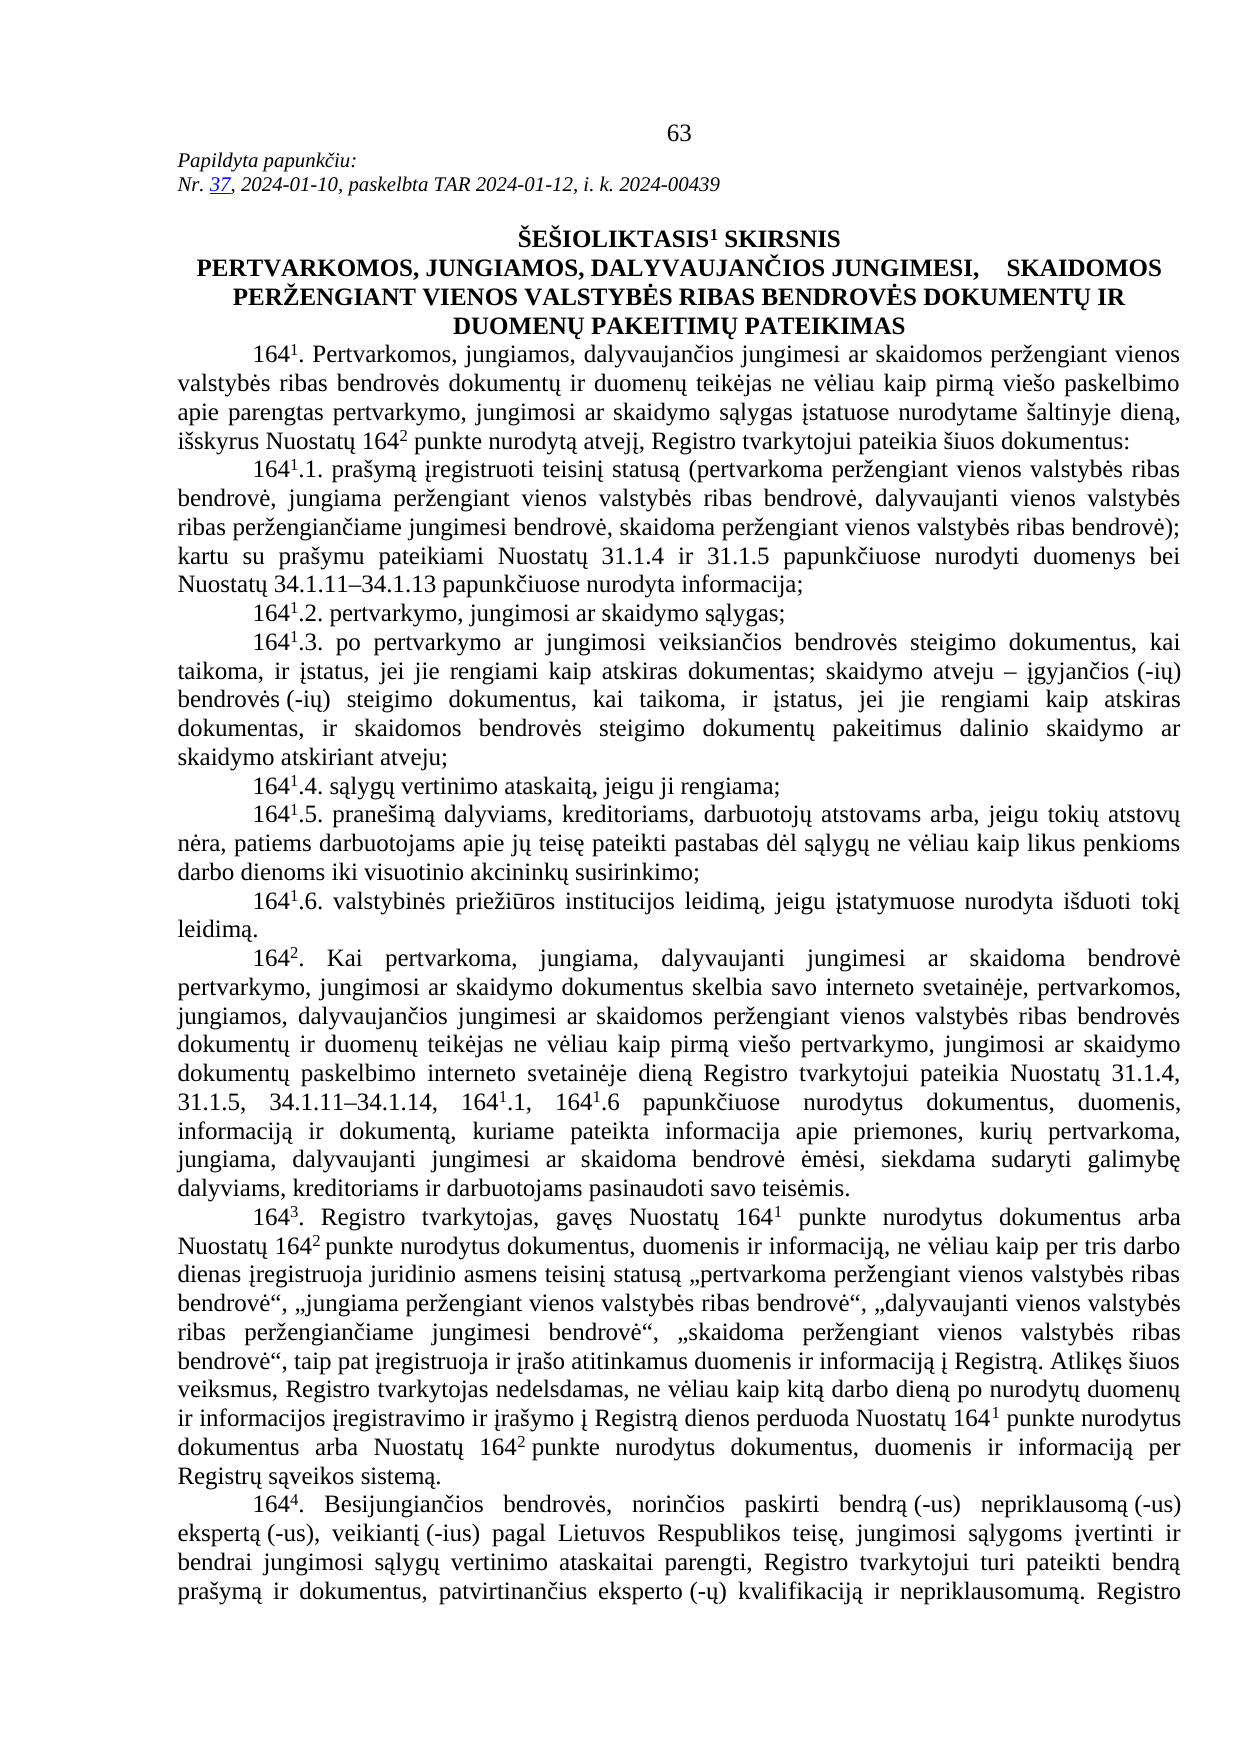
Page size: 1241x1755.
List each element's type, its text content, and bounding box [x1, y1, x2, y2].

text ŠEŠIOLIKTASIS1 SKIRSNIS [177, 224, 1181, 253]
text 1644. Besijungiančios bendrovės, norinčios paskirti bendrą (-us) nepriklausomą (-us) ekspertą (-us), veikiantį (-ius) pagal Lietuvos Respublikos teisę, jungimosi sąlygoms įvertinti ir bendrai jungimosi sąlygų vertinimo ataskaitai parengti, Registro tvarkytojui turi pateikti bendrą prašymą ir dokumentus, patvirtinančius eksperto (-ų) kvalifikaciją ir nepriklausomumą. Registro [177, 1489, 1181, 1604]
text 1641. Pertvarkomos, jungiamos, dalyvaujančios jungimesi ar skaidomos peržengiant vienos valstybės ribas bendrovės dokumentų ir duomenų teikėjas ne vėliau kaip pirmą viešo paskelbimo apie parengtas pertvarkymo, jungimosi ar skaidymo sąlygas įstatuose nurodytame šaltinyje dieną, išskyrus Nuostatų 1642 punkte nurodytą atvejį, Registro tvarkytojui pateikia šiuos dokumentus: [177, 339, 1181, 454]
text PERTVARKOMOS, JUNGIAMOS, DALYVAUJANČIOS JUNGIMESI, SKAIDOMOS PERŽENGIANT VIENOS VALSTYBĖS RIBAS BENDROVĖS DOKUMENTŲ IR DUOMENŲ PAKEITIMŲ PATEIKIMAS [177, 253, 1181, 339]
text 1641.6. valstybinės priežiūros institucijos leidimą, jeigu įstatymuose nurodyta išduoti tokį leidimą. [177, 886, 1181, 943]
text 1643. Registro tvarkytojas, gavęs Nuostatų 1641 punkte nurodytus dokumentus arba Nuostatų 1642 punkte nurodytus dokumentus, duomenis ir informaciją, ne vėliau kaip per tris darbo dienas įregistruoja juridinio asmens teisinį statusą „pertvarkoma peržengiant vienos valstybės ribas bendrovė“, „jungiama peržengiant vienos valstybės ribas bendrovė“, „dalyvaujanti vienos valstybės ribas peržengiančiame jungimesi bendrovė“, „skaidoma peržengiant vienos valstybės ribas bendrovė“, taip pat įregistruoja ir įrašo atitinkamus duomenis ir informaciją į Registrą. Atlikęs šiuos veiksmus, Registro tvarkytojas nedelsdamas, ne vėliau kaip kitą darbo dieną po nurodytų duomenų ir informacijos įregistravimo ir įrašymo į Registrą dienos perduoda Nuostatų 1641 punkte nurodytus dokumentus arba Nuostatų 1642 punkte nurodytus dokumentus, duomenis ir informaciją per Registrų sąveikos sistemą. [177, 1202, 1181, 1489]
text 1641.5. pranešimą dalyviams, kreditoriams, darbuotojų atstovams arba, jeigu tokių atstovų nėra, patiems darbuotojams apie jų teisę pateikti pastabas dėl sąlygų ne vėliau kaip likus penkioms darbo dienoms iki visuotinio akcininkų susirinkimo; [177, 799, 1181, 886]
text Papildyta papunkčiu: [177, 148, 1181, 172]
text 1641.3. po pertvarkymo ar jungimosi veiksiančios bendrovės steigimo dokumentus, kai taikoma, ir įstatus, jei jie rengiami kaip atskiras dokumentas; skaidymo atveju – įgyjančios (‑ių) bendrovės (-ių) steigimo dokumentus, kai taikoma, ir įstatus, jei jie rengiami kaip atskiras dokumentas, ir skaidomos bendrovės steigimo dokumentų pakeitimus dalinio skaidymo ar skaidymo atskiriant atveju; [177, 627, 1181, 771]
text Nr. 37, 2024-01-10, paskelbta TAR 2024-01-12, i. k. 2024-00439 [177, 172, 1181, 196]
text 1641.4. sąlygų vertinimo ataskaitą, jeigu ji rengiama; [177, 771, 1181, 799]
text 1641.2. pertvarkymo, jungimosi ar skaidymo sąlygas; [177, 598, 1181, 627]
text 1641.1. prašymą įregistruoti teisinį statusą (pertvarkoma peržengiant vienos valstybės ribas bendrovė, jungiama peržengiant vienos valstybės ribas bendrovė, dalyvaujanti vienos valstybės ribas peržengiančiame jungimesi bendrovė, skaidoma peržengiant vienos valstybės ribas bendrovė); kartu su prašymu pateikiami Nuostatų 31.1.4 ir 31.1.5 papunkčiuose nurodyti duomenys bei Nuostatų 34.1.11–34.1.13 papunkčiuose nurodyta informacija; [177, 454, 1181, 598]
text 1642. Kai pertvarkoma, jungiama, dalyvaujanti jungimesi ar skaidoma bendrovė pertvarkymo, jungimosi ar skaidymo dokumentus skelbia savo interneto svetainėje, pertvarkomos, jungiamos, dalyvaujančios jungimesi ar skaidomos peržengiant vienos valstybės ribas bendrovės dokumentų ir duomenų teikėjas ne vėliau kaip pirmą viešo pertvarkymo, jungimosi ar skaidymo dokumentų paskelbimo interneto svetainėje dieną Registro tvarkytojui pateikia Nuostatų 31.1.4, 31.1.5, 34.1.11–34.1.14, 1641.1, 1641.6 papunkčiuose nurodytus dokumentus, duomenis, informaciją ir dokumentą, kuriame pateikta informacija apie priemones, kurių pertvarkoma, jungiama, dalyvaujanti jungimesi ar skaidoma bendrovė ėmėsi, siekdama sudaryti galimybę dalyviams, kreditoriams ir darbuotojams pasinaudoti savo teisėmis. [177, 943, 1181, 1202]
